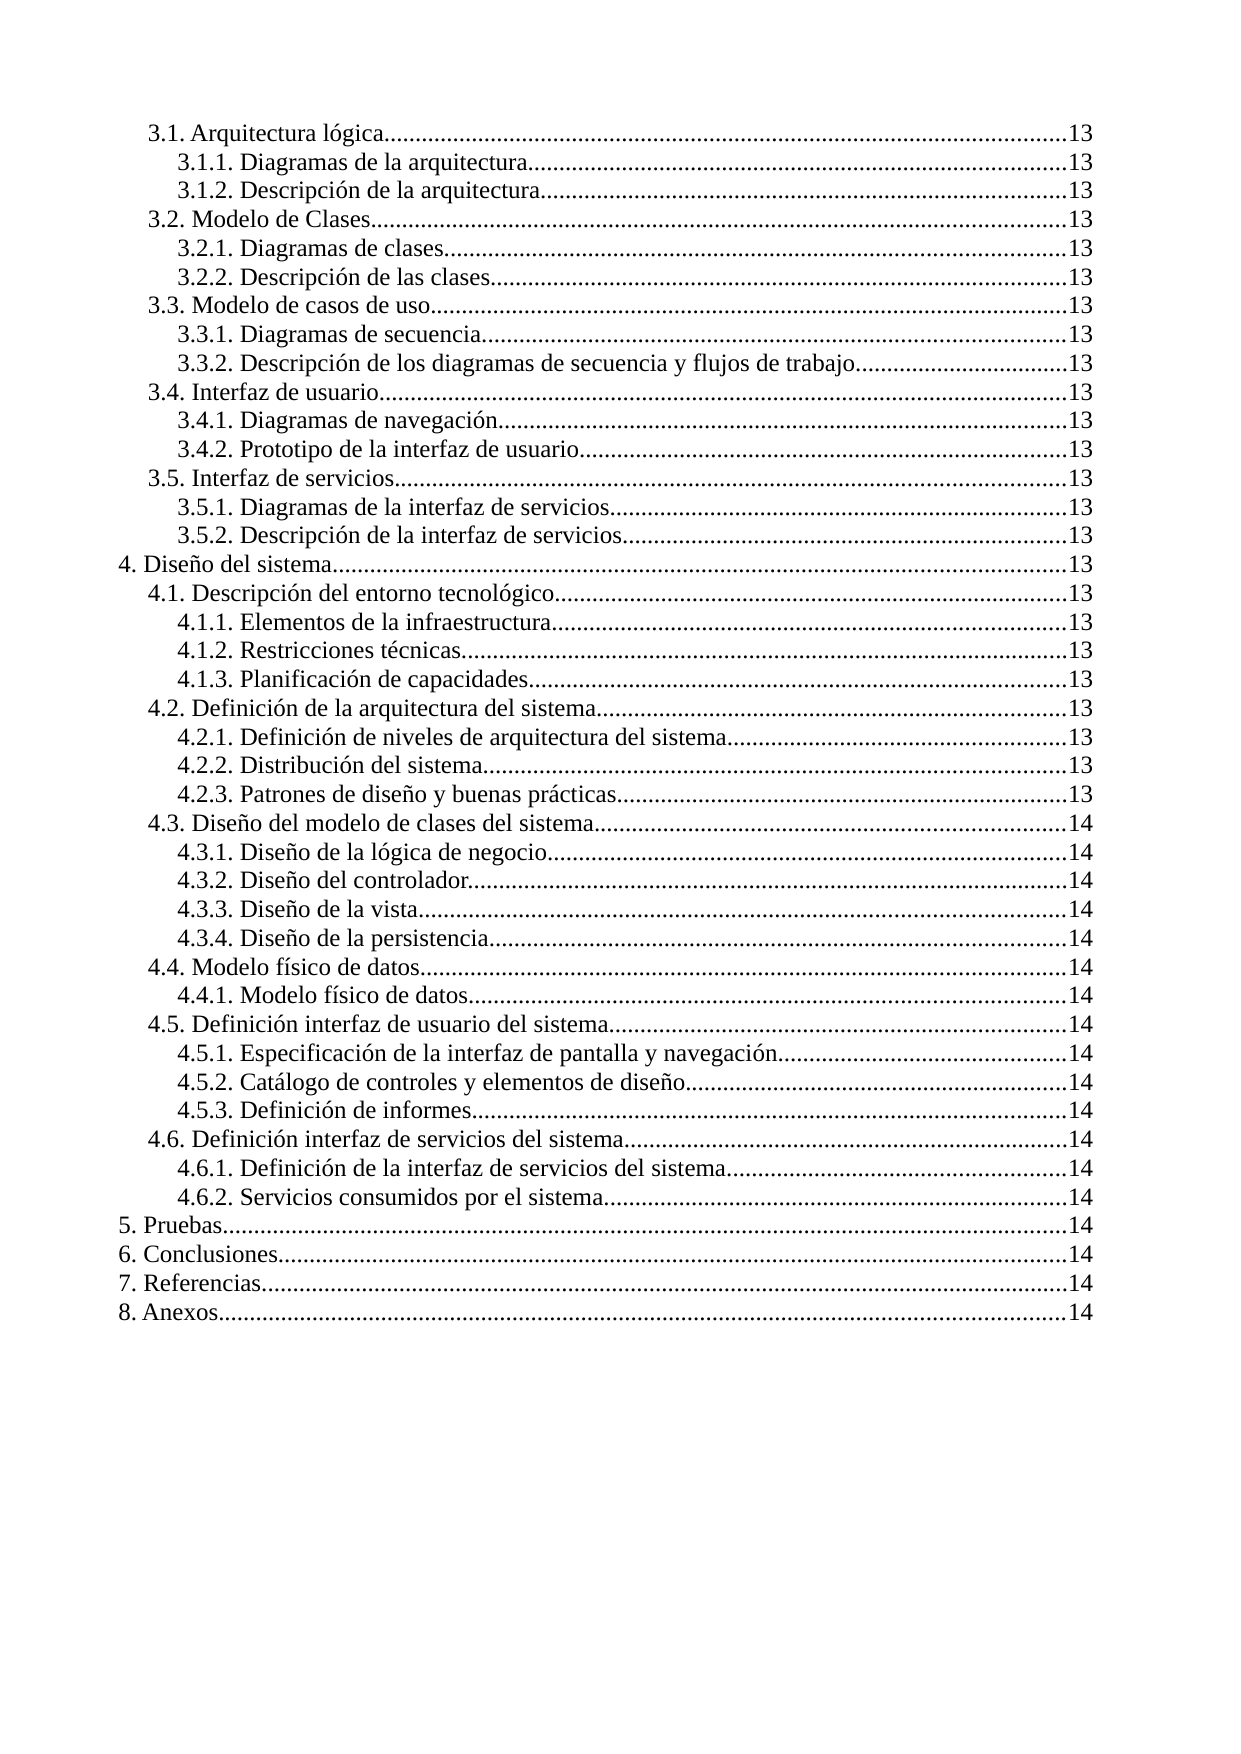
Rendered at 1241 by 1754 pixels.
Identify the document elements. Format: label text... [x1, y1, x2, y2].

text 4.2.2. Distribución del sistema. 13 [177, 751, 1093, 779]
text 4.3.3. Diseño de la vista. 14 [177, 894, 1093, 923]
text 4.2. Definición de la arquitectura del sistema. 13 [148, 693, 1093, 722]
text 4.5.2. Catálogo de controles y elementos de diseño. 14 [177, 1067, 1093, 1096]
text 4.5.3. Definición de informes. 14 [177, 1096, 1093, 1124]
text 3.4.2. Prototipo de la interfaz de usuario. 13 [177, 434, 1093, 463]
text 3.2. Modelo de Clases. 13 [148, 204, 1093, 233]
text 3.5. Interfaz de servicios. 13 [148, 463, 1093, 492]
text 4.1.2. Restricciones técnicas. 13 [177, 636, 1093, 664]
text 4.3.1. Diseño de la lógica de negocio. 14 [177, 837, 1093, 866]
text 4.3.2. Diseño del controlador. 14 [177, 866, 1093, 894]
text 3.3. Modelo de casos de uso. 13 [148, 291, 1093, 319]
text 3.3.1. Diagramas de secuencia. 13 [177, 319, 1093, 348]
text 4.1.1. Elementos de la infraestructura. 13 [177, 607, 1093, 636]
text 6. Conclusiones. 14 [118, 1239, 1093, 1268]
text 4.5.1. Especificación de la interfaz de pantalla y navegación. 14 [177, 1038, 1093, 1067]
text 3.5.2. Descripción de la interfaz de servicios. 13 [177, 521, 1093, 549]
text 4.3.4. Diseño de la persistencia. 14 [177, 923, 1093, 952]
text 3.4. Interfaz de usuario. 13 [148, 377, 1093, 406]
text 8. Anexos. 14 [118, 1297, 1093, 1326]
text 4.3. Diseño del modelo de clases del sistema. 14 [148, 808, 1093, 837]
text 3.3.2. Descripción de los diagramas de secuencia y flujos de trabajo. 13 [177, 348, 1093, 377]
text 7. Referencias. 14 [118, 1268, 1093, 1297]
text 4.4. Modelo físico de datos 14 [148, 952, 1093, 981]
text 3.2.1. Diagramas de clases. 13 [177, 233, 1093, 262]
text 3.2.2. Descripción de las clases. 13 [177, 262, 1093, 291]
text 4.6.2. Servicios consumidos por el sistema. 14 [177, 1182, 1093, 1211]
text 3.4.1. Diagramas de navegación. 13 [177, 406, 1093, 434]
text 4.1.3. Planificación de capacidades. 13 [177, 664, 1093, 693]
text 4.2.3. Patrones de diseño y buenas prácticas. 13 [177, 779, 1093, 808]
text 4.6. Definición interfaz de servicios del sistema. 14 [148, 1124, 1093, 1153]
text 4.1. Descripción del entorno tecnológico. 13 [148, 578, 1093, 607]
text 3.1.1. Diagramas de la arquitectura. 13 [177, 147, 1093, 176]
text 3.1. Arquitectura lógica. 13 [148, 118, 1093, 147]
text 5. Pruebas. 14 [118, 1211, 1093, 1239]
text 4.2.1. Definición de niveles de arquitectura del sistema. 13 [177, 722, 1093, 751]
text 3.5.1. Diagramas de la interfaz de servicios. 13 [177, 492, 1093, 521]
text 4. Diseño del sistema 13 [118, 549, 1093, 578]
text 4.6.1. Definición de la interfaz de servicios del sistema. 14 [177, 1153, 1093, 1182]
text 4.4.1. Modelo físico de datos 14 [177, 981, 1093, 1009]
text 3.1.2. Descripción de la arquitectura. 13 [177, 176, 1093, 204]
text 4.5. Definición interfaz de usuario del sistema. 14 [148, 1009, 1093, 1038]
